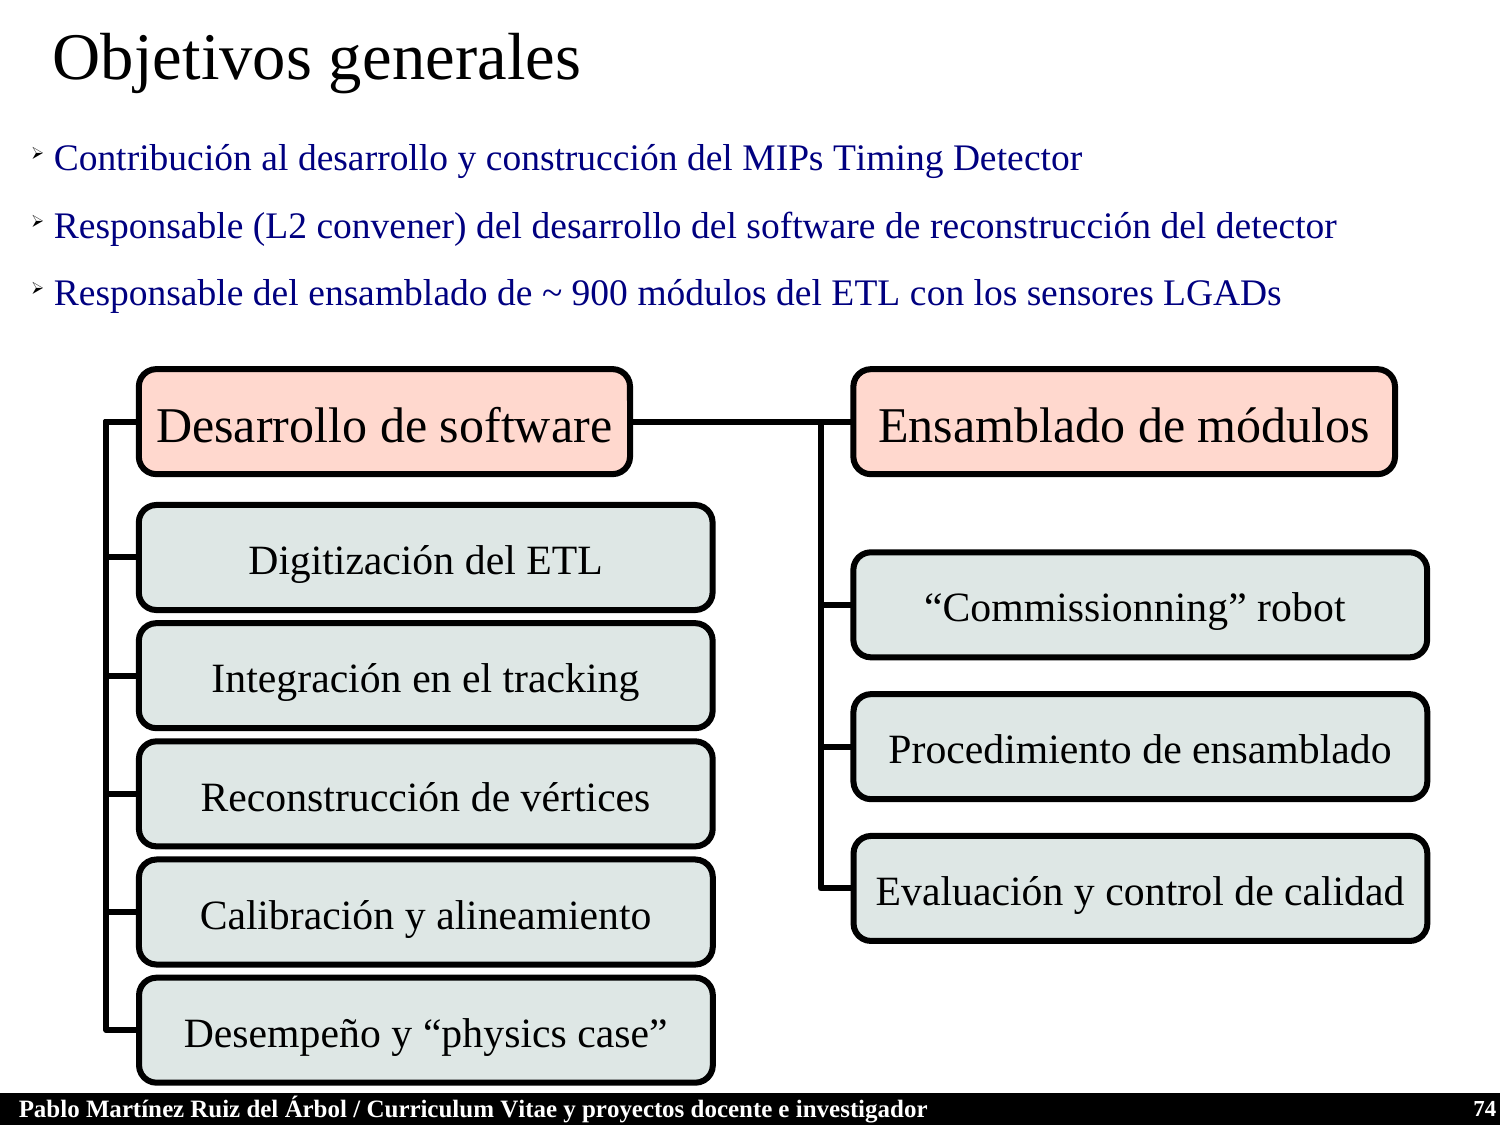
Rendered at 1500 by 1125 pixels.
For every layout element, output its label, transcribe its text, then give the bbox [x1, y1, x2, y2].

text_box Digitización del ETL [138, 504, 713, 611]
text_box “Commissionning” robot [853, 552, 1428, 658]
text_box Integración en el tracking [138, 623, 713, 729]
text_box Desarrollo de software [138, 369, 631, 475]
text_box Objetivos generales [0, 3, 661, 111]
text_box Calibración y alineamiento [138, 859, 713, 965]
text_box Desempeño y “physics case” [139, 977, 713, 1083]
text_box Ensamblado de módulos [853, 369, 1396, 475]
text_box Contribución al desarrollo y construcción del MIPs Timing Detector Responsable (L2 convener) del desarrollo del software de reconstrucción del detector Responsable del ensamblado de ~ 900 módulos del ETL con los sensores LGADs [11, 98, 1500, 279]
text_box Reconstrucción de vértices [138, 741, 713, 847]
text_box Evaluación y control de calidad [853, 835, 1428, 941]
text_box Procedimiento de ensamblado [853, 694, 1428, 800]
